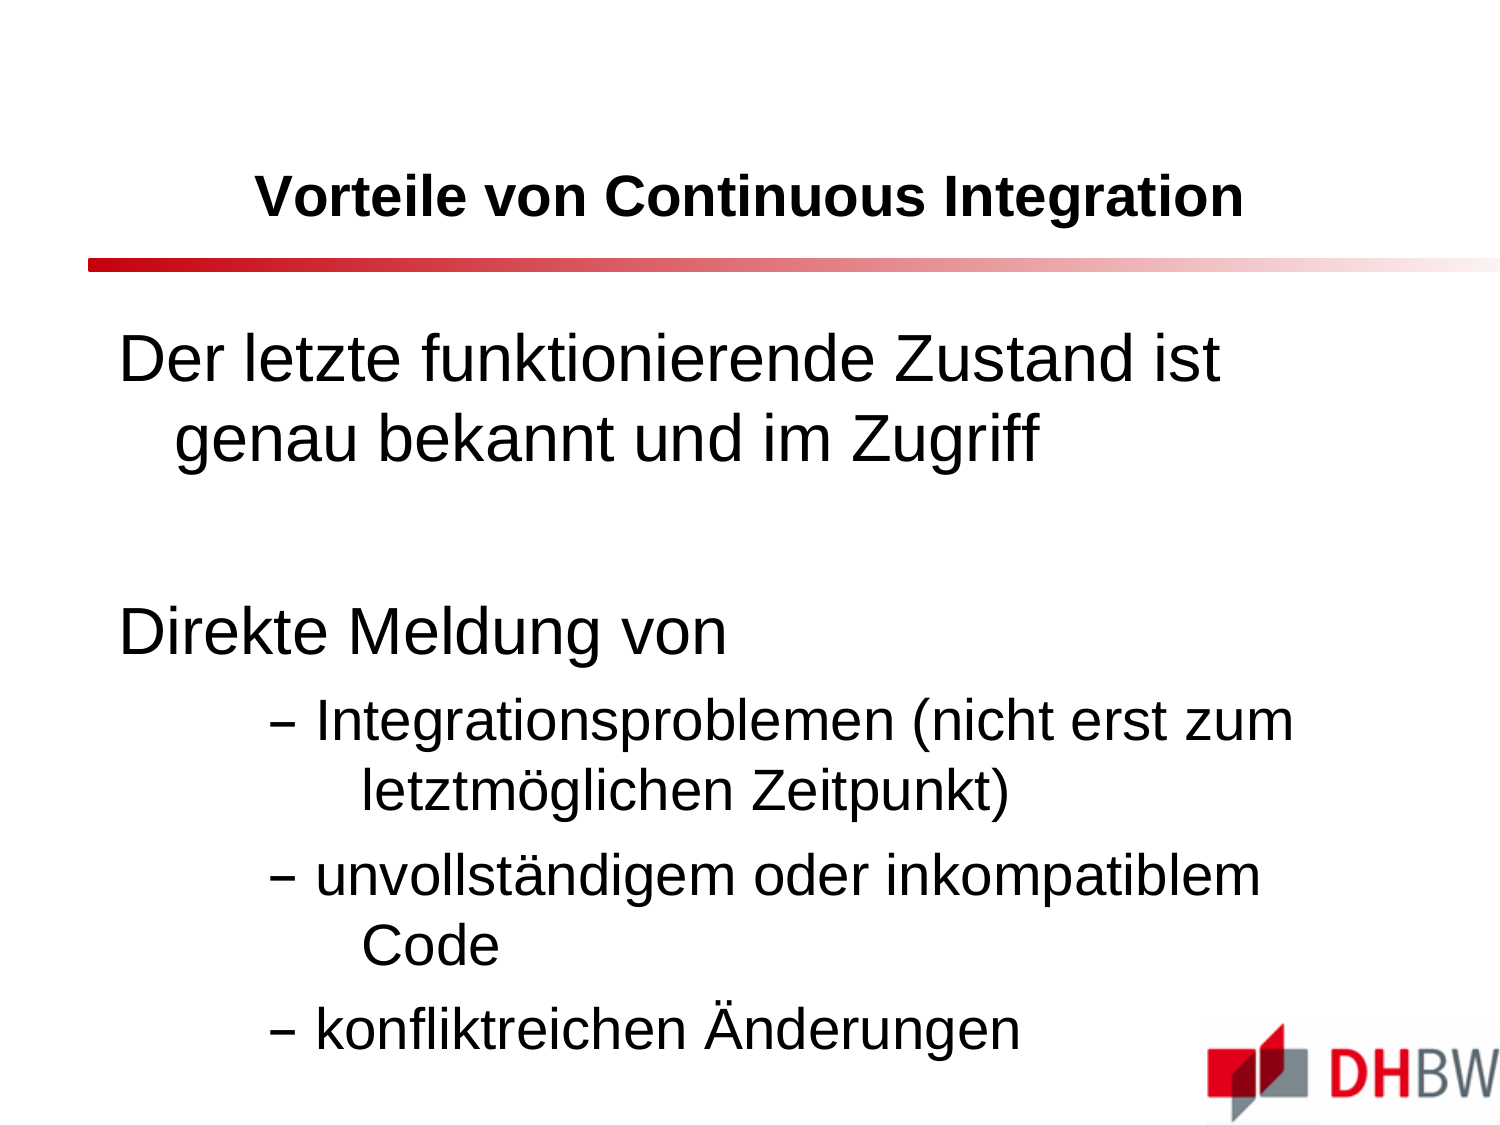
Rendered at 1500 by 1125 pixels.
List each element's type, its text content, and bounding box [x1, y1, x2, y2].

list Der letzte funktionierende Zustand ist genau bekannt und im Zugriff Direkte Meldung von Integrationsproblemen (nicht erst zum letztmöglichen Zeitpunkt) unvollständigem oder inkompatiblem Code konfliktreichen Änderungen [103, 307, 1379, 1070]
title Vorteile von Continuous Integration [112, 20, 1388, 367]
picture [1206, 1021, 1500, 1125]
